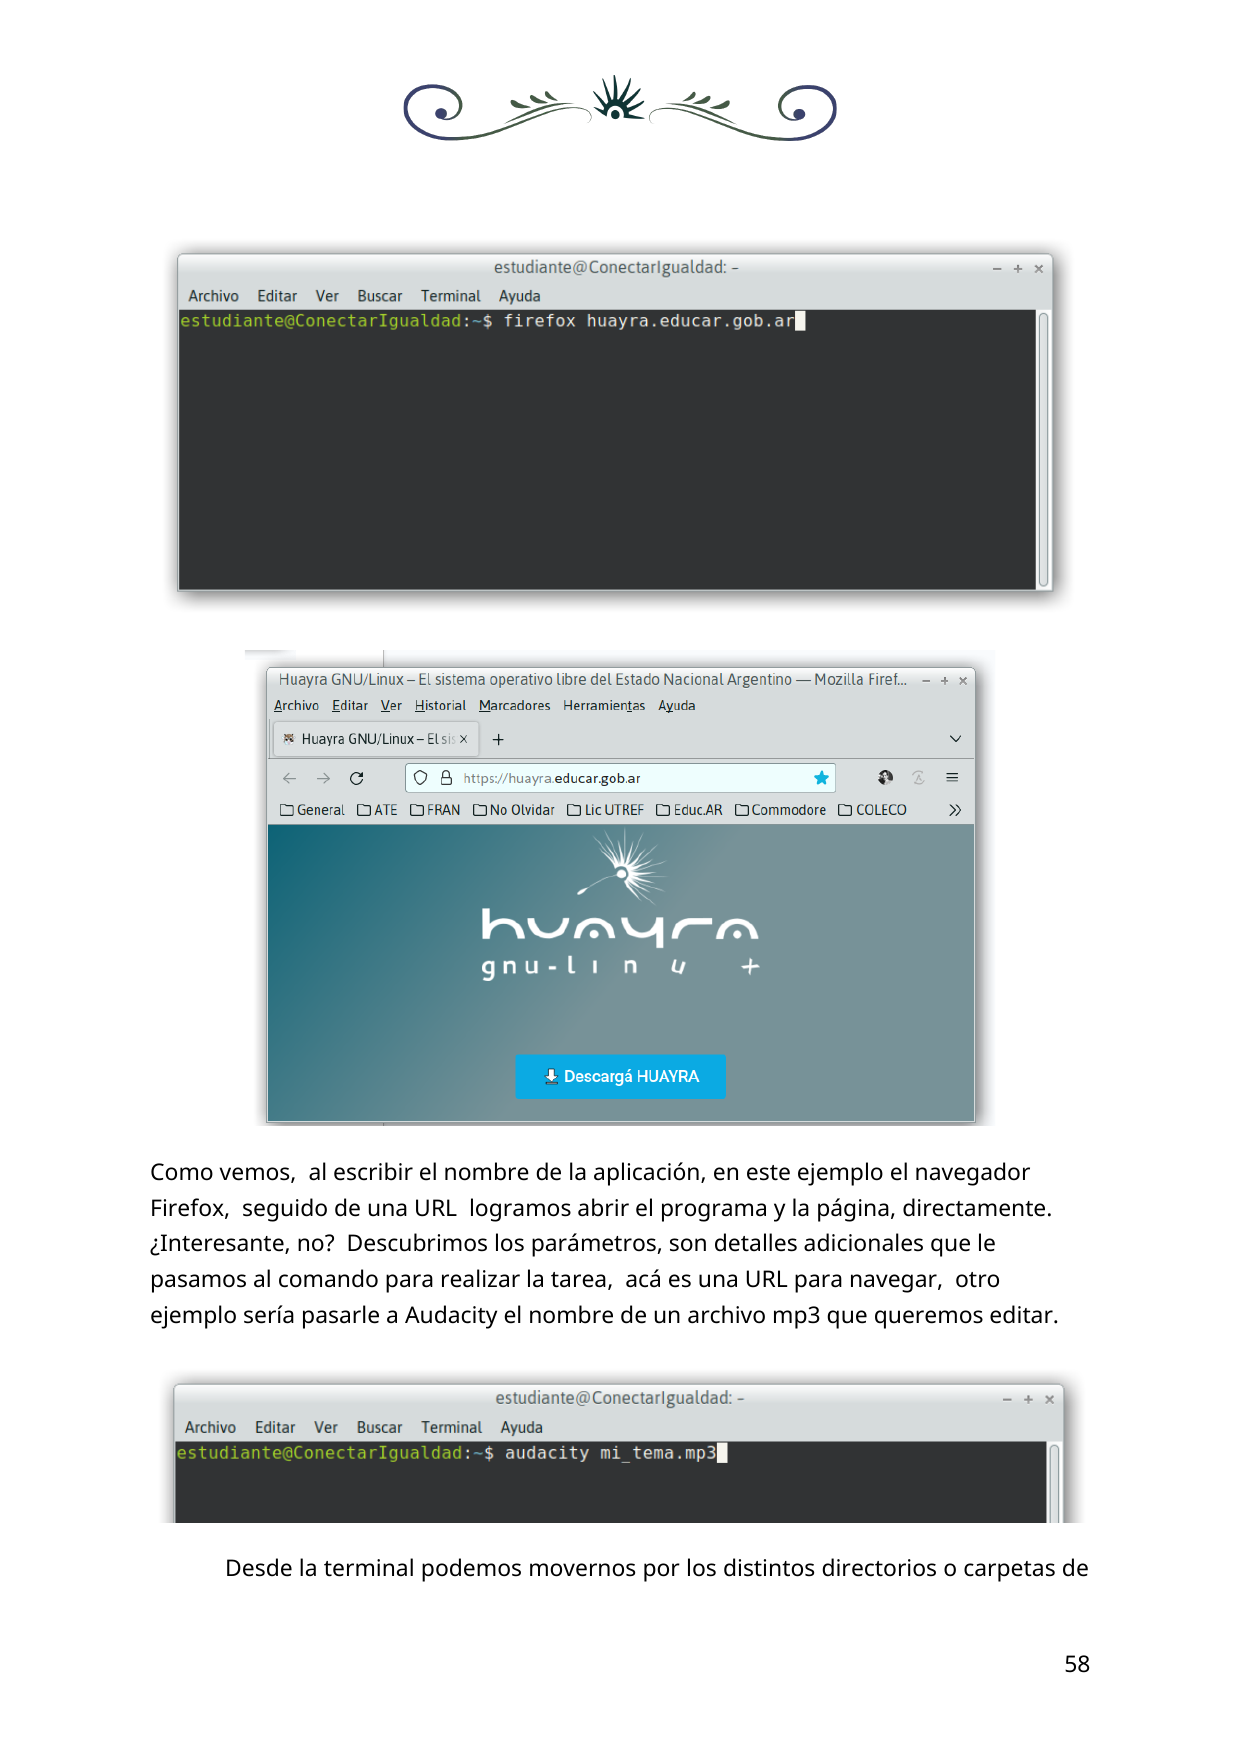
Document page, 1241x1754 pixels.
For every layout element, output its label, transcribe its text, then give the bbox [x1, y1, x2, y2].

text Como vemos, al escribir el nombre de la aplicación, en este ejemplo el navegador Firefox, seguido de una URL logramos abrir el programa y la página, directamente. ¿Interesante, no? Descubrimos los parámetros, son detalles adicionales que le pasamos al comando para realizar la tarea, acá es una URL para navegar, otro ejemplo sería pasarle a Audacity el nombre de un archivo mp3 que queremos editar. [150, 1156, 1090, 1331]
picture [150, 1360, 1091, 1523]
picture [403, 75, 837, 141]
picture [244, 650, 996, 1126]
picture [150, 221, 1091, 622]
text Desde la terminal podemos movernos por los distintos directorios o carpetas de [150, 1552, 1090, 1583]
